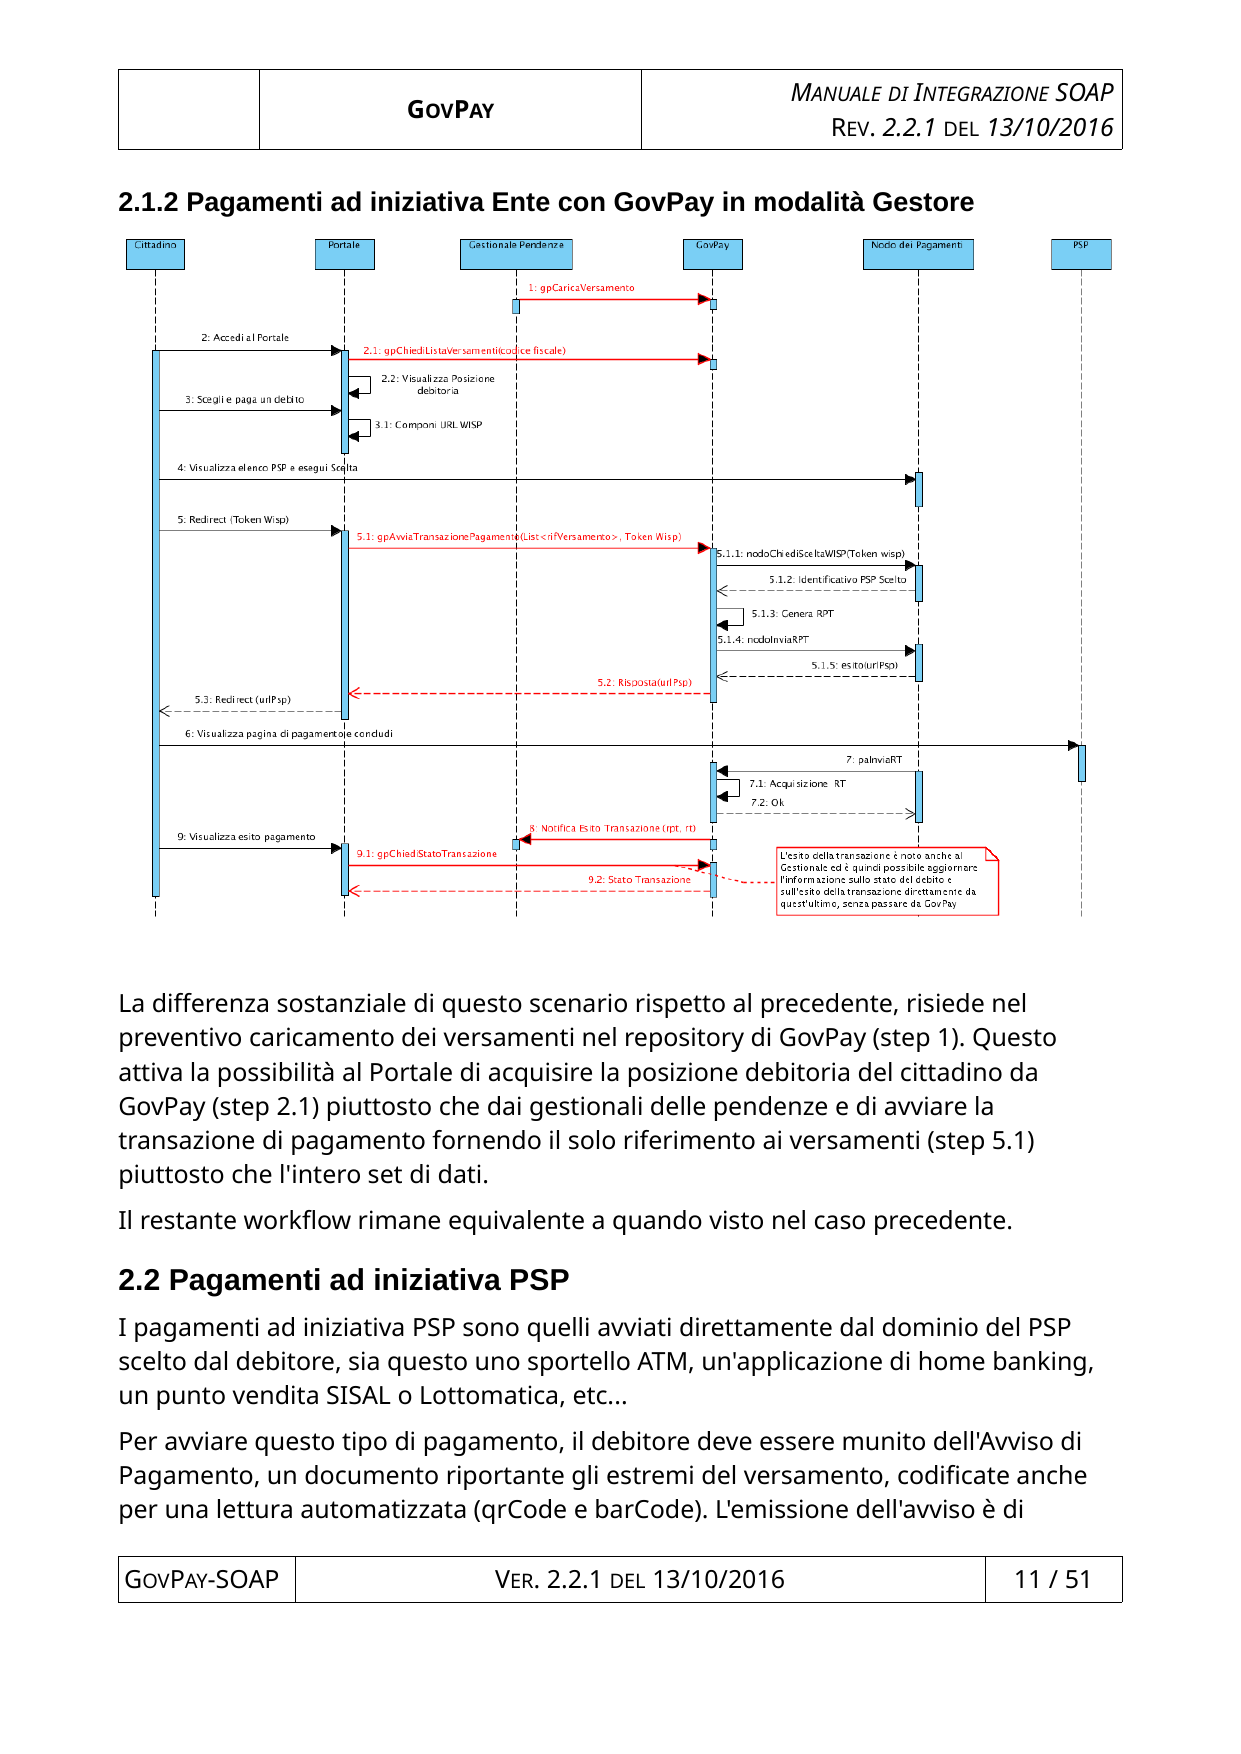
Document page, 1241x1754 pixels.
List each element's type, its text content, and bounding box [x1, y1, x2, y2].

text Per avviare questo tipo di pagamento, il debitore deve essere munito dell'Avviso di Pagamento, un documento riportante gli estremi del versamento, codificate anche per una lettura automatizzata (qrCode e barCode). L'emissione dell'avviso è di [118, 1424, 1122, 1526]
text La differenza sostanziale di questo scenario rispetto al precedente, risiede nel preventivo caricamento dei versamenti nel repository di GovPay (step 1). Questo attiva la possibilità al Portale di acquisire la posizione debitoria del cittadino da GovPay (step 2.1) piuttosto che dai gestionali delle pendenze e di avviare la transazione di pagamento fornendo il solo riferimento ai versamenti (step 5.1) piuttosto che l'intero set di dati. [118, 986, 1122, 1190]
text I pagamenti ad iniziativa PSP sono quelli avviati direttamente dal dominio del PSP scelto dal debitore, sia questo uno sportello ATM, un'applicazione di home banking, un punto vendita SISAL o Lottomatica, etc... [118, 1309, 1122, 1411]
subtitle Pagamenti ad iniziativa Ente con GovPay in modalità Gestore [118, 186, 1122, 217]
subtitle Pagamenti ad iniziativa PSP [118, 1262, 1122, 1297]
picture [118, 230, 1123, 940]
text Il restante workflow rimane equivalente a quando visto nel caso precedente. [118, 1203, 1122, 1237]
